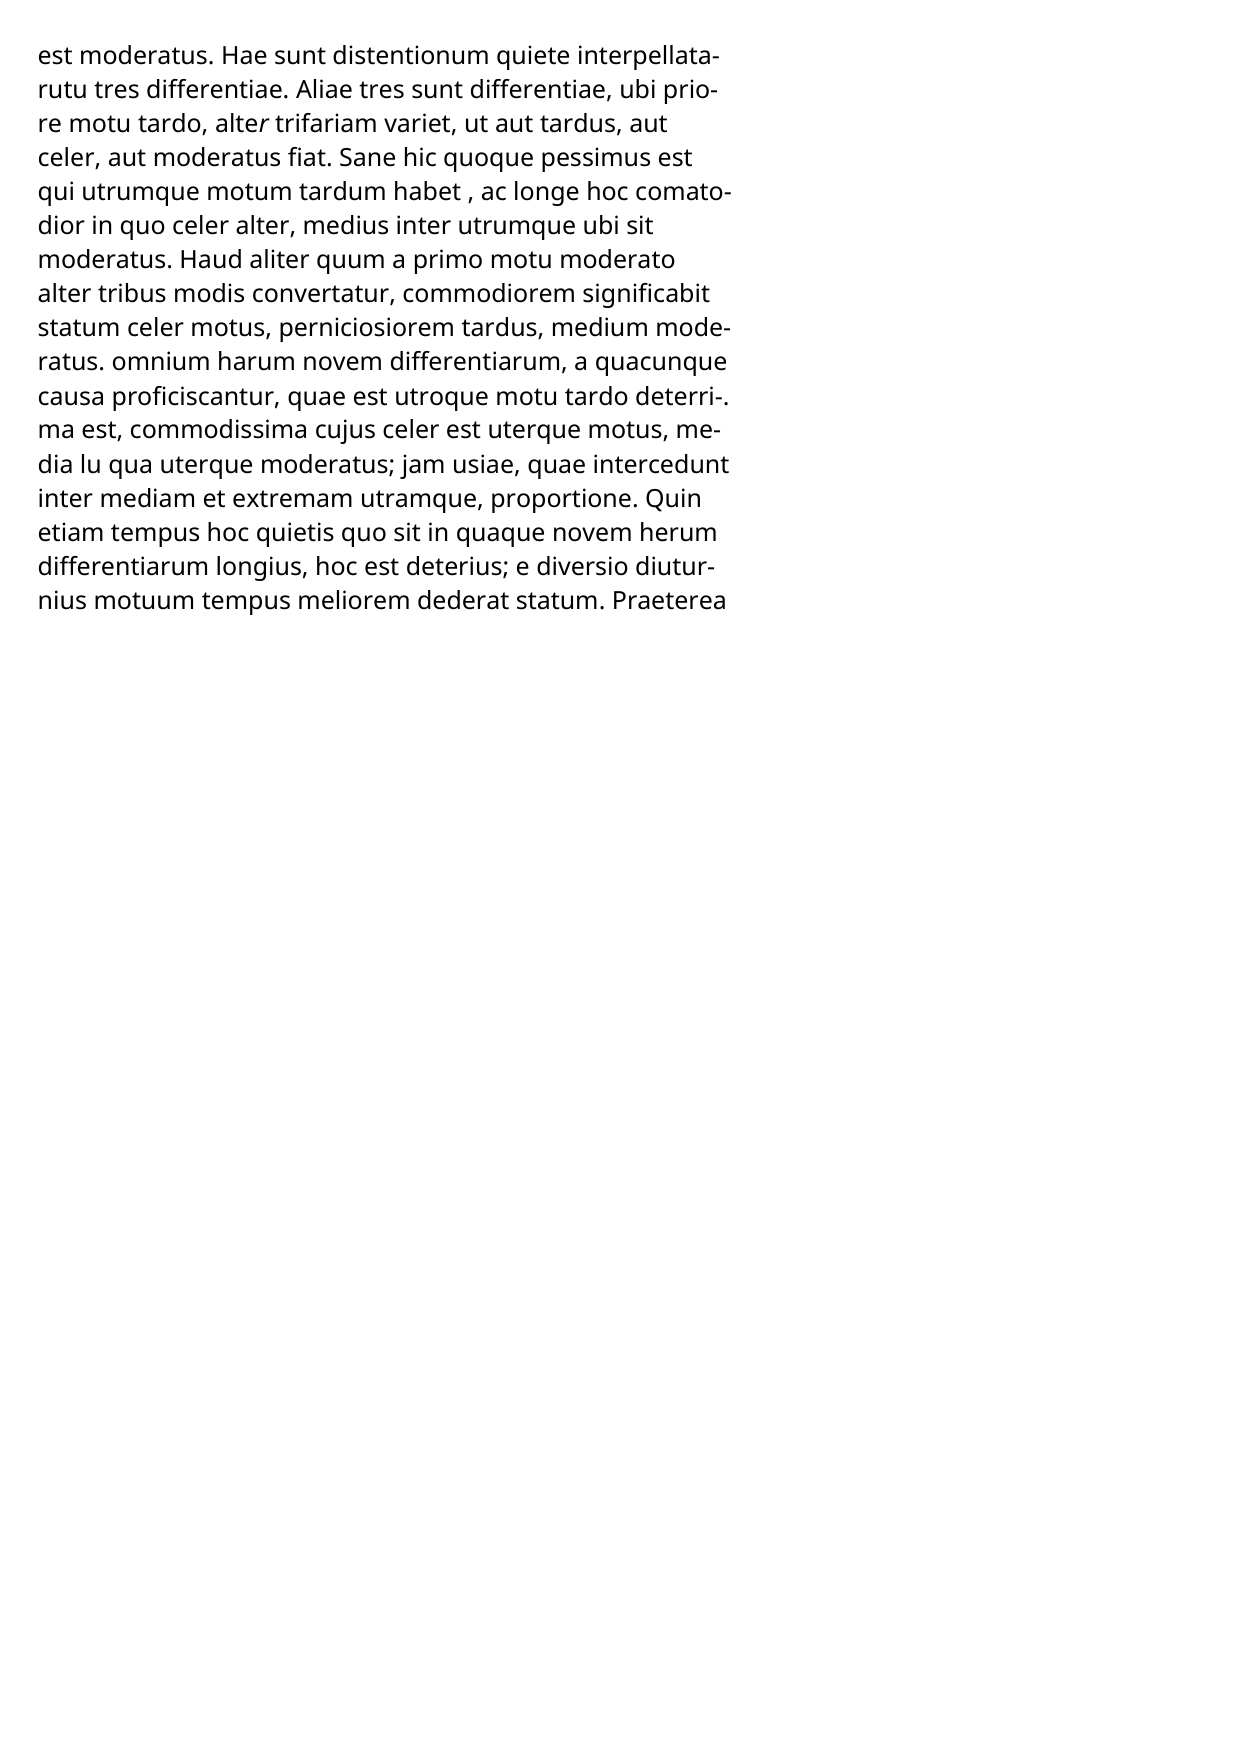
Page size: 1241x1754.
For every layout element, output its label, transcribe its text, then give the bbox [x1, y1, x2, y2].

text est moderatus. Hae sunt distentionum quiete interpellata- rutu tres differentiae. Aliae tres sunt differentiae, ubi prio- re motu tardo, alter trifariam variet, ut aut tardus, aut celer, aut moderatus fiat. Sane hic quoque pessimus est qui utrumque motum tardum habet , ac longe hoc comato- dior in quo celer alter, medius inter utrumque ubi sit moderatus. Haud aliter quum a primo motu moderato alter tribus modis convertatur, commodiorem significabit statum celer motus, perniciosiorem tardus, medium mode- ratus. omnium harum novem differentiarum, a quacunque causa proficiscantur, quae est utroque motu tardo deterri-. ma est, commodissima cujus celer est uterque motus, me- dia lu qua uterque moderatus; jam usiae, quae intercedunt inter mediam et extremam utramque, proportione. Quin etiam tempus hoc quietis quo sit in quaque novem herum differentiarum longius, hoc est deterius; e diversio diutur- nius motuum tempus meliorem dederat statum. Praeterea [37, 37, 1203, 617]
